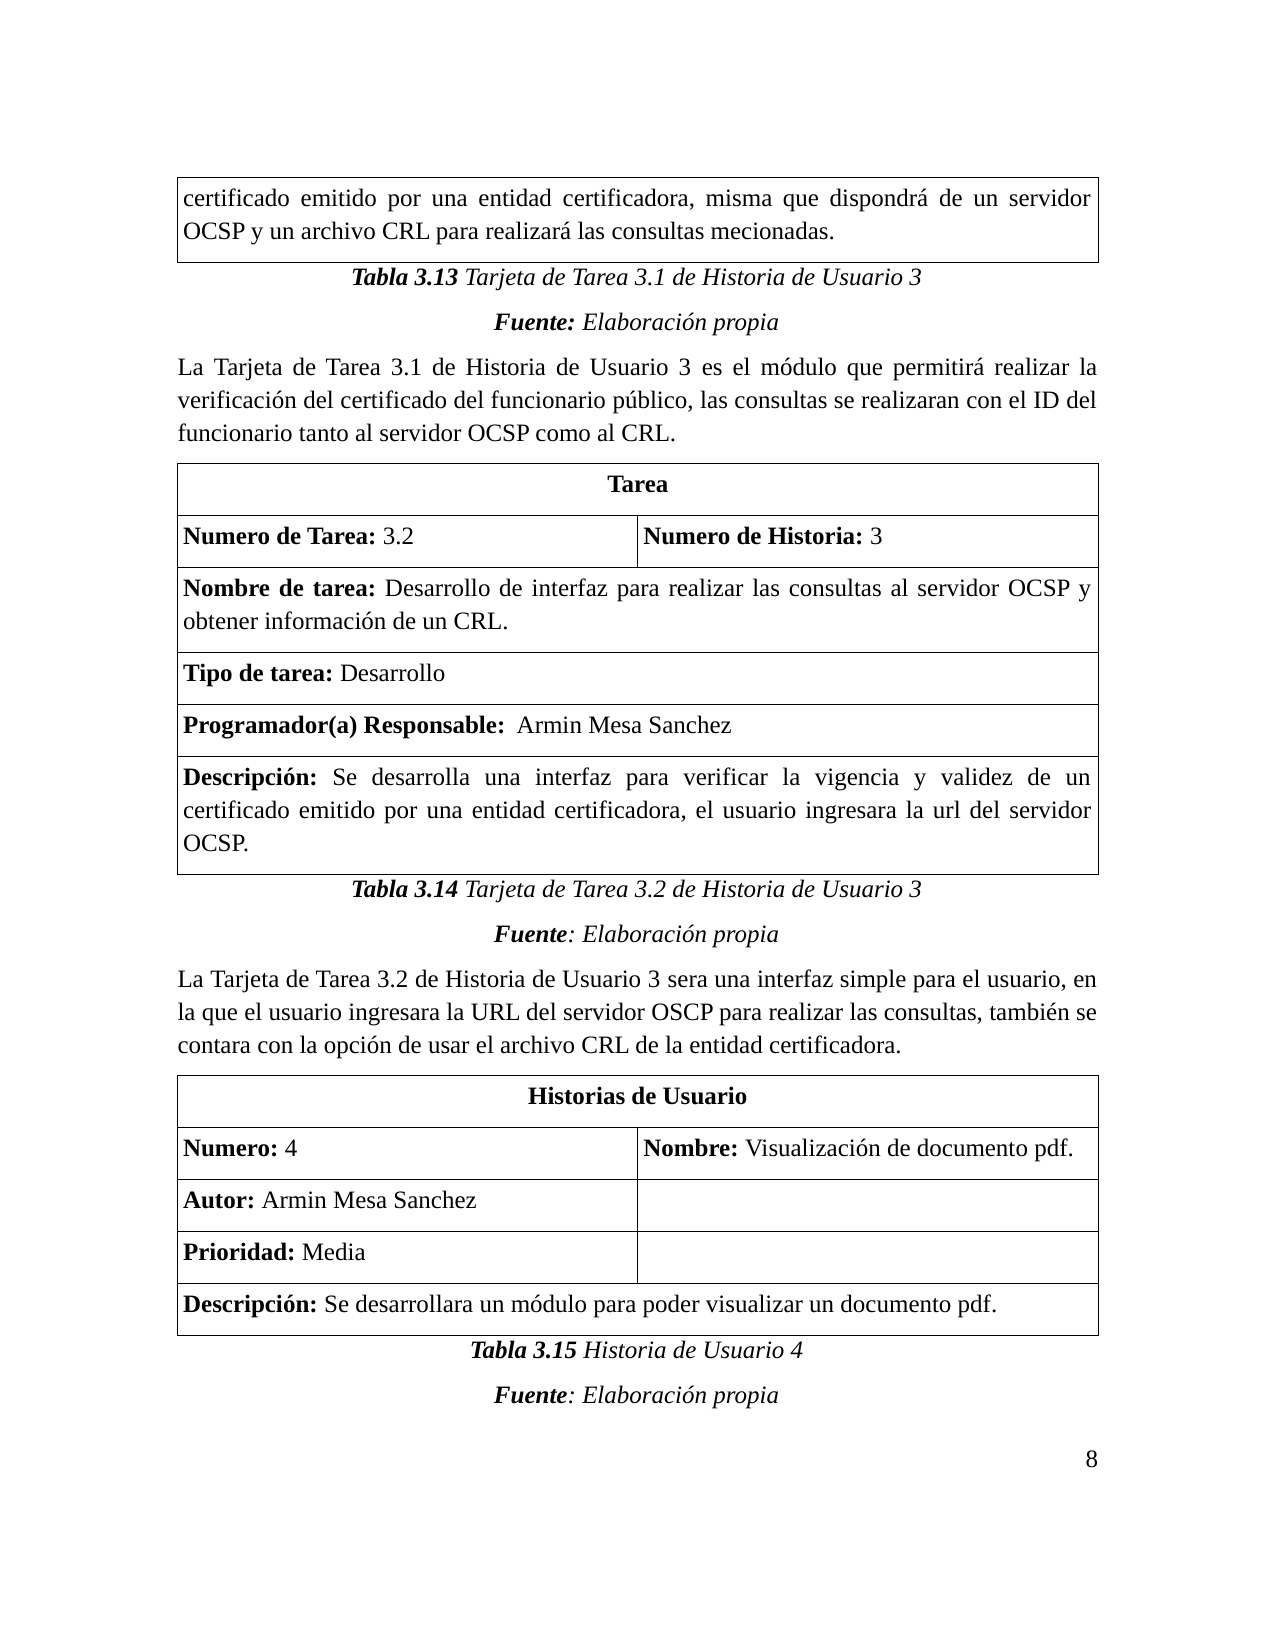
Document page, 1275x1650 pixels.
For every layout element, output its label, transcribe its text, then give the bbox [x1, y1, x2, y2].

table_cell Tipo de tarea: Desarrollo [178, 653, 1098, 704]
text La Tarjeta de Tarea 3.1 de Historia de Usuario 3 es el módulo que permitirá realizar la verificación del certificado del funcionario público, las consultas se realizaran con el ID del funcionario tanto al servidor OCSP como al CRL. [177, 352, 1098, 447]
table_cell Nombre: Visualización de documento pdf. [638, 1128, 1098, 1179]
table_cell Descripción: Se desarrollara un módulo para poder visualizar un documento pdf. [178, 1284, 1098, 1335]
table_cell [638, 1180, 1098, 1231]
text Tabla 3.14 Tarjeta de Tarea 3.2 de Historia de Usuario 3 [177, 875, 1098, 903]
text Tabla 3.13 Tarjeta de Tarea 3.1 de Historia de Usuario 3 [177, 263, 1098, 291]
text La Tarjeta de Tarea 3.2 de Historia de Usuario 3 sera una interfaz simple para el usuario, en la que el usuario ingresara la URL del servidor OSCP para realizar las consultas, también se contara con la opción de usar el archivo CRL de la entidad certificadora. [177, 964, 1098, 1059]
table_header Historias de Usuario [178, 1076, 1098, 1127]
table_cell Autor: Armin Mesa Sanchez [178, 1180, 637, 1231]
table_cell Descripción: Se desarrolla una interfaz para verificar la vigencia y validez de un certificado emitido por una entidad certificadora, el usuario ingresara la url del servidor OCSP. [178, 757, 1098, 874]
text Tabla 3.15 Historia de Usuario 4 [177, 1336, 1098, 1364]
table_cell [638, 1232, 1098, 1283]
table_cell certificado emitido por una entidad certificadora, misma que dispondrá de un servidor OCSP y un archivo CRL para realizará las consultas mecionadas. [178, 178, 1098, 262]
table_cell Numero de Tarea: 3.2 [178, 516, 637, 567]
table_cell Numero de Historia: 3 [638, 516, 1098, 567]
text Fuente: Elaboración propia [177, 307, 1098, 336]
table_cell Prioridad: Media [178, 1232, 637, 1283]
table_header Tarea [178, 464, 1098, 515]
table_cell Programador(a) Responsable: Armin Mesa Sanchez [178, 705, 1098, 756]
text Fuente: Elaboración propia [177, 1380, 1098, 1409]
table_cell Nombre de tarea: Desarrollo de interfaz para realizar las consultas al servidor OCSP y obtener información de un CRL. [178, 568, 1098, 652]
table_cell Numero: 4 [178, 1128, 637, 1179]
text Fuente: Elaboración propia [177, 919, 1098, 948]
